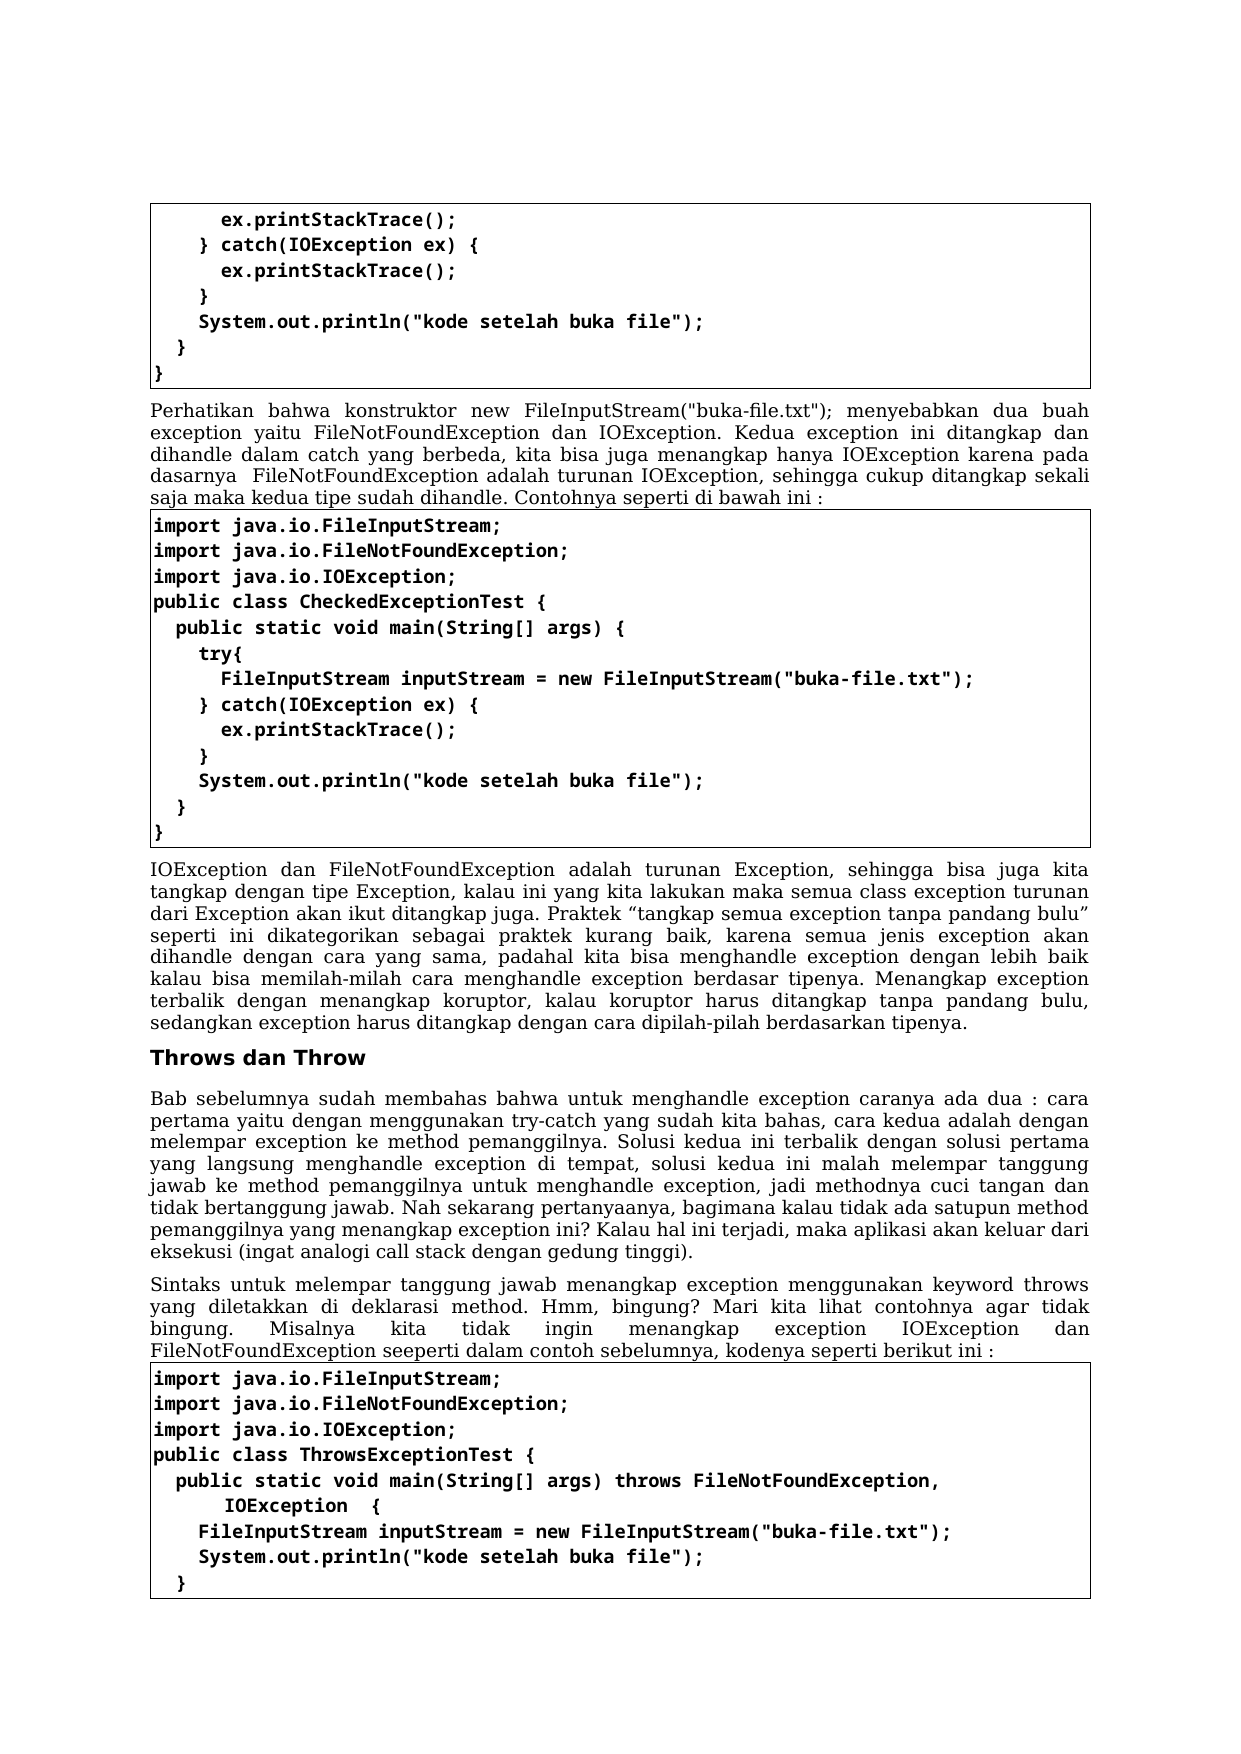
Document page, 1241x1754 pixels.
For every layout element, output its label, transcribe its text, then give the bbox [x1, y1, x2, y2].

text public static void main(String[] args) throws FileNotFoundException, [151, 1464, 1090, 1489]
text } [151, 815, 1090, 847]
text } catch(IOException ex) { [151, 229, 1090, 254]
text FileInputStream inputStream = new FileInputStream("buka-file.txt"); [151, 662, 1090, 688]
text } [151, 739, 1090, 764]
text Perhatikan bahwa konstruktor new FileInputStream("buka-file.txt"); menyebabkan dua buah exception yaitu FileNotFoundException dan IOException. Kedua exception ini ditangkap dan dihandle dalam catch yang berbeda, kita bisa juga menangkap hanya IOException karena pada dasarnya FileNotFoundException adalah turunan IOException, sehingga cukup ditangkap sekali saja maka kedua tipe sudah dihandle. Contohnya seperti di bawah ini : [150, 400, 1091, 509]
text import java.io.IOException; [151, 1413, 1090, 1438]
text import java.io.FileNotFoundException; [151, 1387, 1090, 1413]
text import java.io.FileNotFoundException; [151, 535, 1090, 560]
text System.out.println("kode setelah buka file"); [151, 764, 1090, 790]
text } [151, 1566, 1090, 1598]
text IOException { [151, 1489, 1090, 1515]
text FileInputStream inputStream = new FileInputStream("buka-file.txt"); [151, 1515, 1090, 1541]
text } [151, 356, 1090, 388]
text import java.io.FileInputStream; [151, 510, 1090, 535]
text ex.printStackTrace(); [151, 254, 1090, 280]
text } [151, 331, 1090, 356]
text IOException dan FileNotFoundException adalah turunan Exception, sehingga bisa juga kita tangkap dengan tipe Exception, kalau ini yang kita lakukan maka semua class exception turunan dari Exception akan ikut ditangkap juga. Praktek “tangkap semua exception tanpa pandang bulu” seperti ini dikategorikan sebagai praktek kurang baik, karena semua jenis exception akan dihandle dengan cara yang sama, padahal kita bisa menghandle exception dengan lebih baik kalau bisa memilah-milah cara menghandle exception berdasar tipenya. Menangkap exception terbalik dengan menangkap koruptor, kalau koruptor harus ditangkap tanpa pandang bulu, sedangkan exception harus ditangkap dengan cara dipilah-pilah berdasarkan tipenya. [150, 859, 1091, 1034]
text } [151, 790, 1090, 815]
text System.out.println("kode setelah buka file"); [151, 305, 1090, 331]
subtitle Throws dan Throw [150, 1046, 1091, 1070]
text import java.io.IOException; [151, 560, 1090, 586]
text public static void main(String[] args) { [151, 611, 1090, 637]
text ex.printStackTrace(); [151, 713, 1090, 739]
text public class ThrowsExceptionTest { [151, 1438, 1090, 1464]
text } catch(IOException ex) { [151, 688, 1090, 713]
text ex.printStackTrace(); [151, 204, 1090, 229]
text try{ [151, 637, 1090, 662]
text Bab sebelumnya sudah membahas bahwa untuk menghandle exception caranya ada dua : cara pertama yaitu dengan menggunakan try-catch yang sudah kita bahas, cara kedua adalah dengan melempar exception ke method pemanggilnya. Solusi kedua ini terbalik dengan solusi pertama yang langsung menghandle exception di tempat, solusi kedua ini malah melempar tanggung jawab ke method pemanggilnya untuk menghandle exception, jadi methodnya cuci tangan dan tidak bertanggung jawab. Nah sekarang pertanyaanya, bagimana kalau tidak ada satupun method pemanggilnya yang menangkap exception ini? Kalau hal ini terjadi, maka aplikasi akan keluar dari eksekusi (ingat analogi call stack dengan gedung tinggi). [150, 1088, 1091, 1263]
text public class CheckedExceptionTest { [151, 586, 1090, 611]
text import java.io.FileInputStream; [151, 1363, 1090, 1387]
text Sintaks untuk melempar tanggung jawab menangkap exception menggunakan keyword throws yang diletakkan di deklarasi method. Hmm, bingung? Mari kita lihat contohnya agar tidak bingung. Misalnya kita tidak ingin menangkap exception IOException dan FileNotFoundException seeperti dalam contoh sebelumnya, kodenya seperti berikut ini : [150, 1274, 1091, 1362]
text } [151, 280, 1090, 305]
text System.out.println("kode setelah buka file"); [151, 1541, 1090, 1566]
